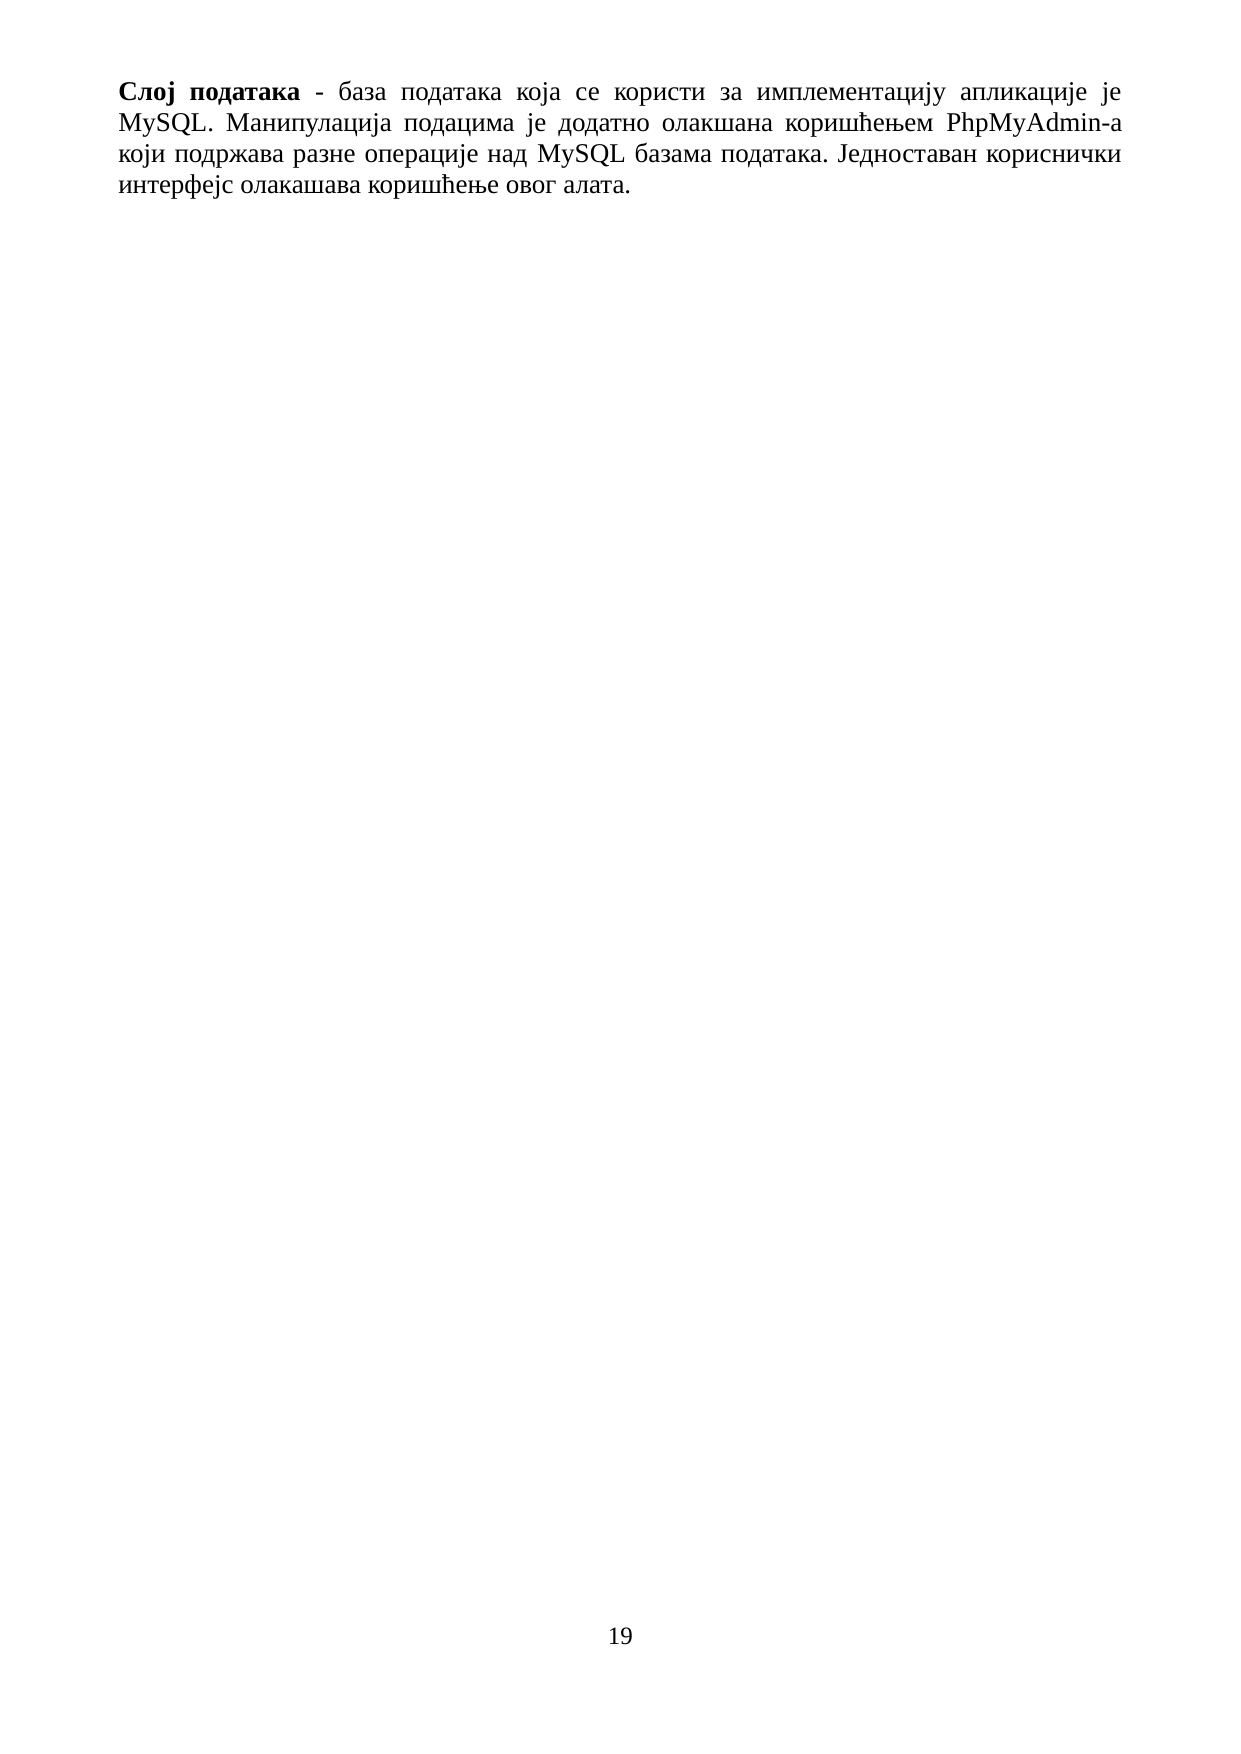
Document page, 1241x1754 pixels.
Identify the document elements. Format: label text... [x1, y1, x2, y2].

text Слој података - база података која се користи за имплементацију апликације је MySQL. Манипулација подацима је додатно олакшана коришћењем PhpMyAdmin-а који подржава разне операције над MySQL базама података. Једноставан кориснички интерфејс олакашава коришћење овог алата. [118, 75, 1122, 199]
